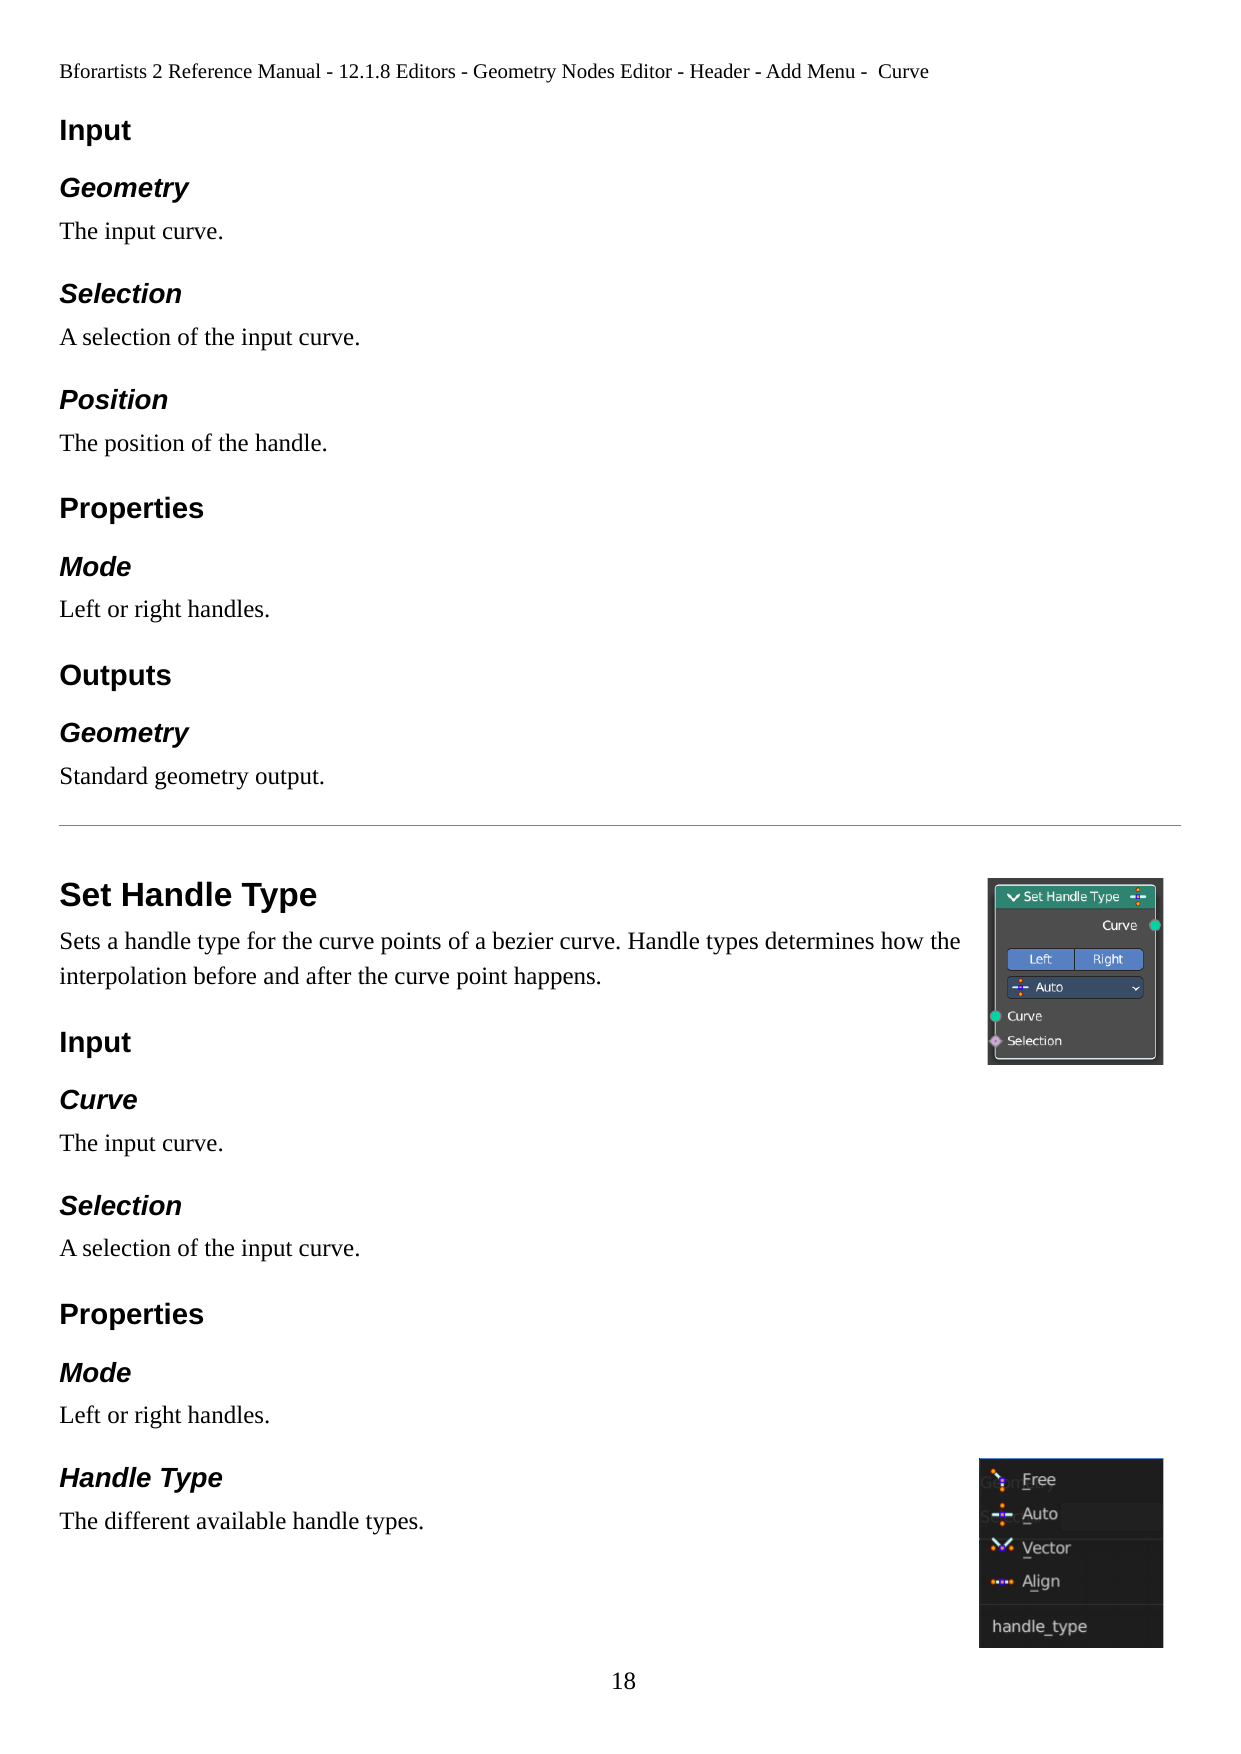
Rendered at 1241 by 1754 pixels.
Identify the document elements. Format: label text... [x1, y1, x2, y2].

picture [979, 1458, 1164, 1648]
subtitle Curve [59, 1083, 1181, 1115]
text A selection of the input curve. [59, 1233, 1181, 1262]
subtitle [1164, 1462, 1181, 1494]
subtitle Selection [59, 1189, 1181, 1221]
subtitle Outputs [59, 658, 1181, 692]
subtitle Geometry [59, 171, 1181, 203]
text A selection of the input curve. [59, 322, 1181, 350]
subtitle Geometry [59, 717, 1181, 749]
subtitle Position [59, 383, 1181, 415]
subtitle Selection [59, 277, 1181, 309]
subtitle [1164, 1024, 1181, 1058]
subtitle Properties [59, 491, 1181, 525]
text The input curve. [59, 1128, 1181, 1156]
subtitle Input [59, 1024, 987, 1058]
subtitle Input [59, 113, 1181, 146]
subtitle Properties [59, 1297, 1181, 1331]
subtitle Handle Type [59, 1462, 979, 1494]
text The input curve. [59, 216, 1181, 244]
text Sets a handle type for the curve points of a bezier curve. Handle types determines how the interpolation before and after the curve point happens. [59, 926, 987, 989]
text Left or right handles. [59, 594, 1181, 623]
text Standard geometry output. [59, 761, 1181, 790]
subtitle Set Handle Type [59, 875, 1181, 914]
text The different available handle types. [59, 1506, 979, 1535]
picture [987, 878, 1164, 1065]
text Left or right handles. [59, 1400, 1181, 1429]
subtitle Mode [59, 1356, 1181, 1388]
subtitle Mode [59, 550, 1181, 582]
text The position of the handle. [59, 428, 1181, 456]
